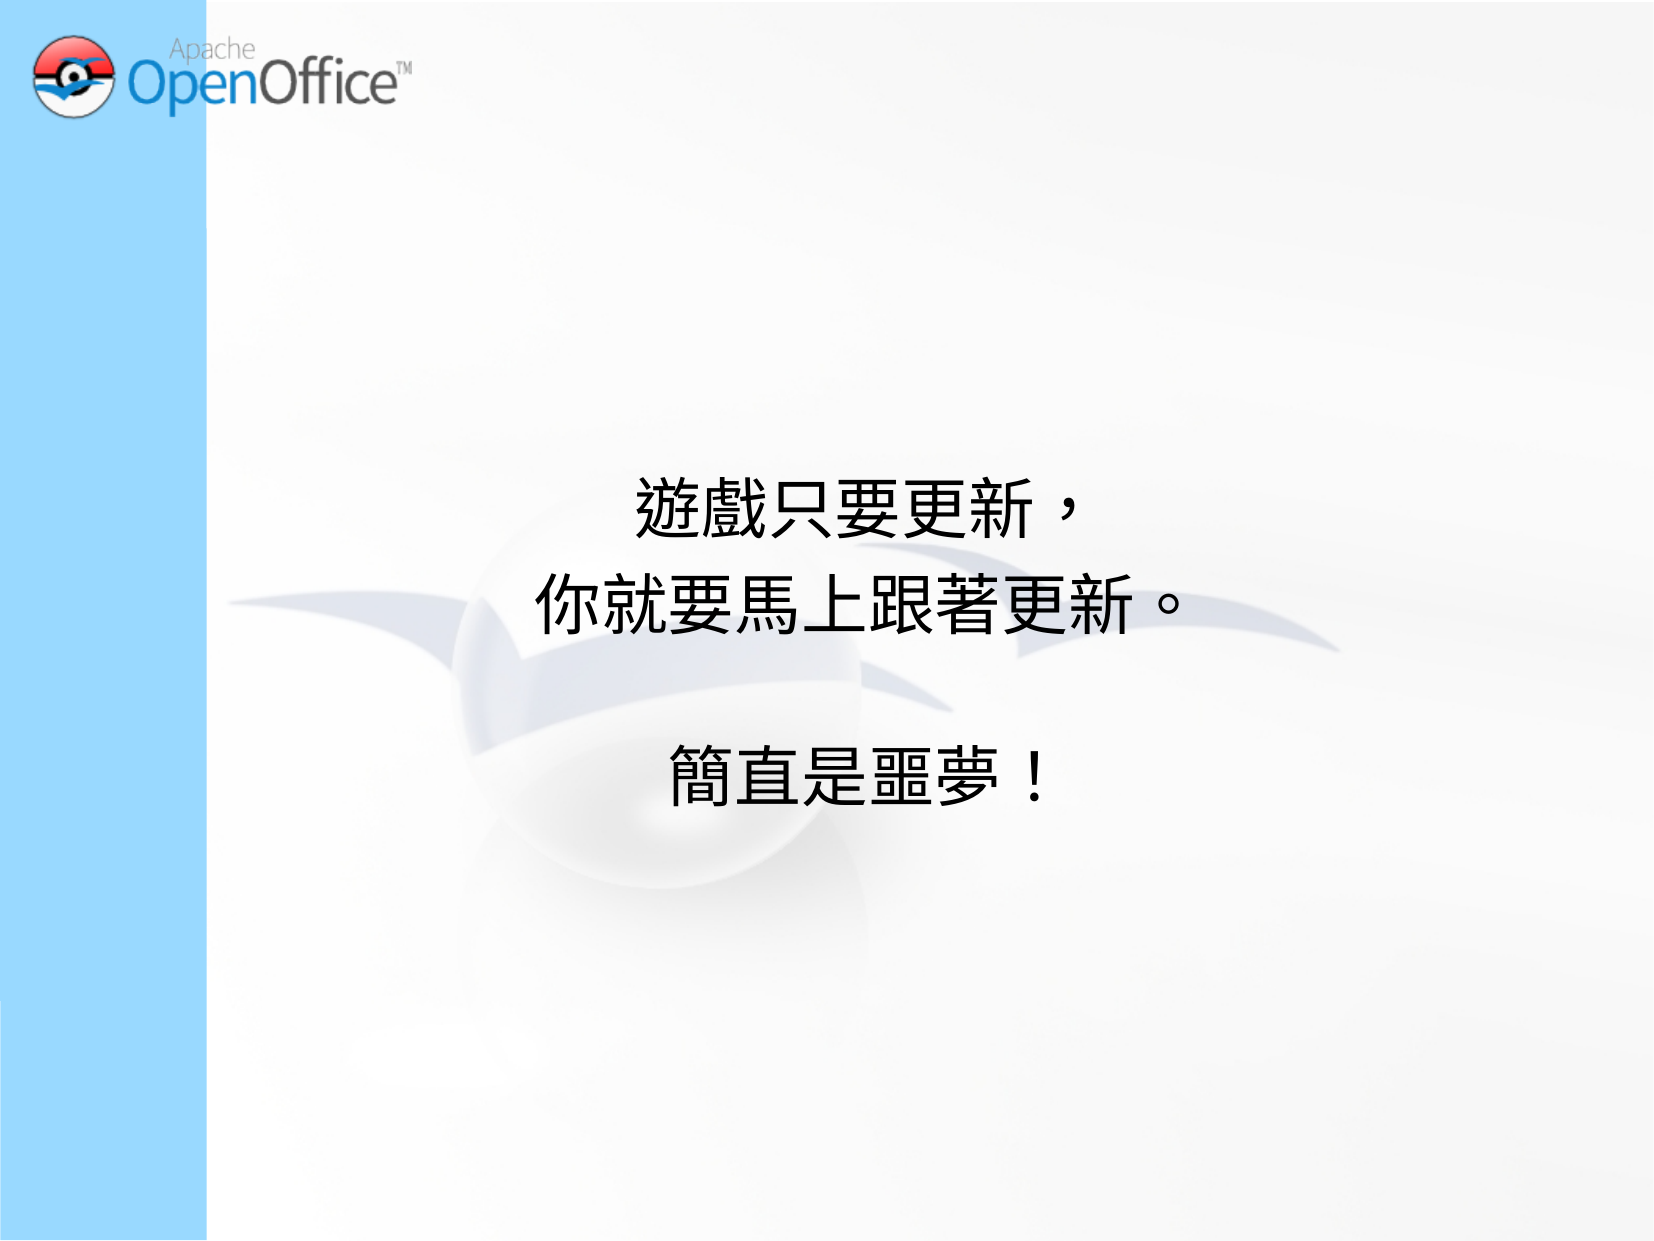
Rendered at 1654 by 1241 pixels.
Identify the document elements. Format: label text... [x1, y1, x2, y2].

subtitle 遊戲只要更新， 你就要馬上跟著更新。 簡直是噩夢！ [165, 108, 1571, 1168]
picture [31, 2, 1654, 1241]
